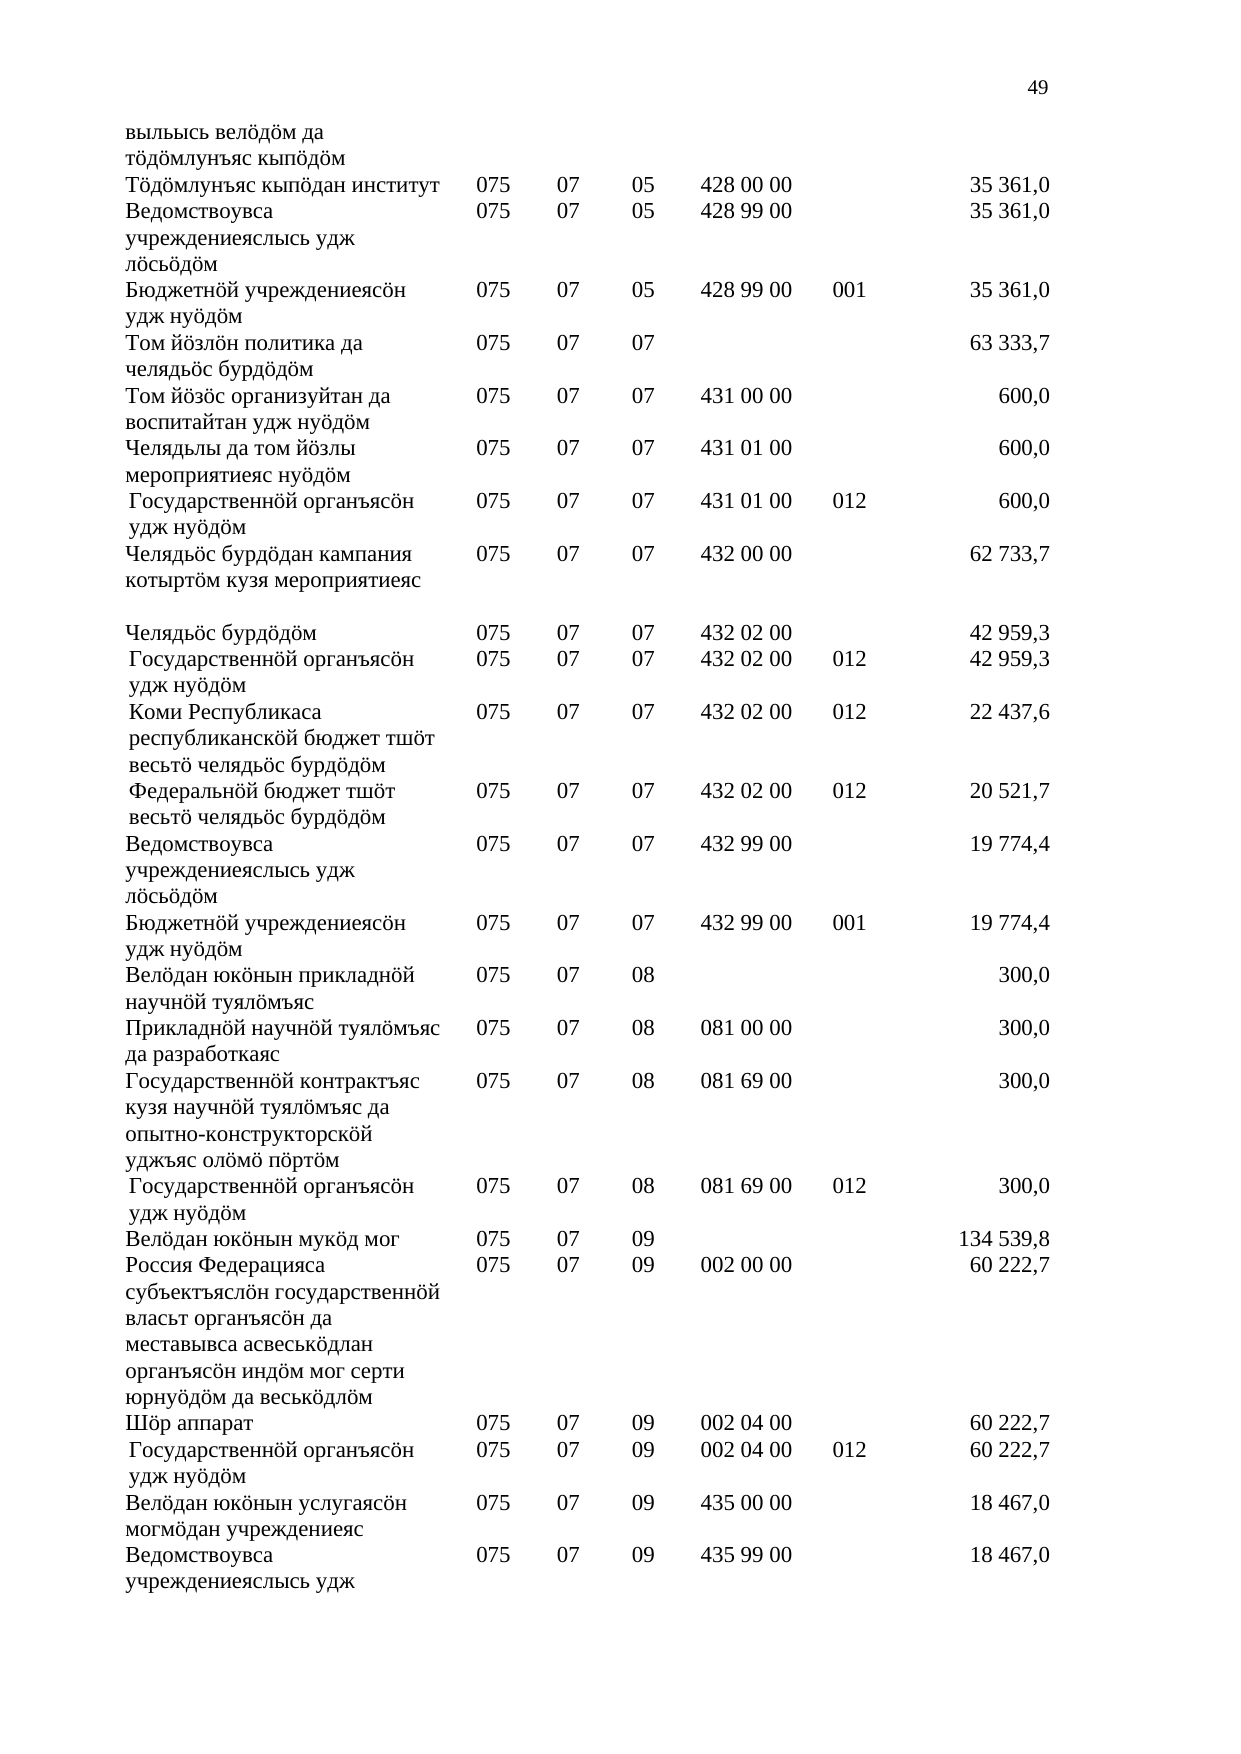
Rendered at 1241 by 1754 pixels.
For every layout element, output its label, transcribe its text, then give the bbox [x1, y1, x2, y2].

table_cell 134 539,8 [887, 1225, 1056, 1251]
table_cell 07 [531, 487, 606, 540]
table_cell [812, 1014, 887, 1067]
table_cell [681, 118, 812, 171]
table_cell 07 [531, 329, 606, 382]
table_cell [887, 118, 1056, 171]
table_cell 432 99 00 [681, 909, 812, 961]
table_cell 07 [531, 540, 606, 619]
table_cell Челядьöс бурдöдöм [119, 619, 456, 645]
table_cell [812, 118, 887, 171]
table_cell [1056, 197, 1093, 276]
table_cell 600,0 [887, 487, 1056, 540]
table_cell 081 69 00 [681, 1172, 812, 1225]
table_cell Ведомствоувса учреждениеяслысь удж лöсьöдöм [119, 830, 456, 909]
table_cell 07 [606, 777, 681, 830]
table_cell 002 00 00 [681, 1251, 812, 1409]
table_cell [1056, 540, 1093, 619]
table_cell 432 99 00 [681, 830, 812, 909]
table_cell 075 [456, 171, 531, 197]
table_cell [812, 1489, 887, 1541]
table_cell 075 [456, 197, 531, 276]
table_cell [812, 961, 887, 1014]
table_cell 07 [606, 540, 681, 619]
table_cell 07 [606, 434, 681, 487]
table_cell 19 774,4 [887, 830, 1056, 909]
table_cell 62 733,7 [887, 540, 1056, 619]
table_cell 18 467,0 [887, 1489, 1056, 1541]
table_cell 07 [531, 1225, 606, 1251]
table_cell [606, 118, 681, 171]
table_cell 075 [456, 1410, 531, 1436]
table_cell Ведомствоувса учреждениеяслысь удж лöсьöдöм [119, 197, 456, 276]
table_cell [1056, 434, 1093, 487]
table_cell [1056, 487, 1093, 540]
table_cell [1056, 619, 1093, 645]
table_cell 075 [456, 1225, 531, 1251]
table_cell 012 [812, 1172, 887, 1225]
table_cell 60 222,7 [887, 1410, 1056, 1436]
table_cell 001 [812, 276, 887, 329]
table_cell 07 [606, 329, 681, 382]
table_cell [1056, 1014, 1093, 1067]
table_cell [456, 118, 531, 171]
table_cell 08 [606, 1014, 681, 1067]
table_cell [1056, 1436, 1093, 1488]
table_cell [812, 382, 887, 434]
table_cell Прикладнöй научнöй туялöмъяс да разработкаяс [119, 1014, 456, 1067]
table_cell 07 [606, 698, 681, 777]
table_cell 432 02 00 [681, 619, 812, 645]
table_cell 07 [606, 487, 681, 540]
table_cell 07 [606, 382, 681, 434]
table_cell [1056, 171, 1093, 197]
table_cell 42 959,3 [887, 619, 1056, 645]
table_cell 300,0 [887, 1067, 1056, 1172]
table_cell [812, 434, 887, 487]
table_cell 07 [606, 645, 681, 698]
table_cell 431 00 00 [681, 382, 812, 434]
table_cell 07 [531, 1067, 606, 1172]
table_cell Государственнöй органъясöн удж нуöдöм [119, 645, 456, 698]
table_cell 075 [456, 1251, 531, 1409]
table_cell 075 [456, 777, 531, 830]
table_cell Челядьлы да том йöзлы мероприятиеяс нуöдöм [119, 434, 456, 487]
table_cell 60 222,7 [887, 1436, 1056, 1488]
table_cell 431 01 00 [681, 434, 812, 487]
table_cell 012 [812, 1436, 887, 1488]
table_cell 435 00 00 [681, 1489, 812, 1541]
table_cell [1056, 777, 1093, 830]
table_cell 075 [456, 487, 531, 540]
table_cell Велöдан юкöнын услугаясöн могмöдан учреждениеяс [119, 1489, 456, 1541]
table_cell Тöдöмлунъяс кыпöдан институт [119, 171, 456, 197]
table_cell [812, 1541, 887, 1594]
table_cell [681, 1225, 812, 1251]
table_cell 07 [531, 961, 606, 1014]
table_cell [1056, 118, 1093, 171]
table_cell [1056, 961, 1093, 1014]
table_cell 600,0 [887, 382, 1056, 434]
table_cell [1056, 909, 1093, 961]
table_cell 35 361,0 [887, 276, 1056, 329]
table_cell 075 [456, 1172, 531, 1225]
table_cell 09 [606, 1410, 681, 1436]
table_cell Коми Республикаса республиканскöй бюджет тшöт весьтö челядьöс бурдöдöм [119, 698, 456, 777]
table_cell 07 [531, 1410, 606, 1436]
table_cell 075 [456, 540, 531, 619]
table_cell [1056, 830, 1093, 909]
table_cell 012 [812, 487, 887, 540]
table_cell 075 [456, 698, 531, 777]
table_cell 07 [531, 1436, 606, 1488]
table_cell 07 [606, 830, 681, 909]
table_cell 07 [531, 645, 606, 698]
table_cell 09 [606, 1436, 681, 1488]
table_cell [812, 171, 887, 197]
table_cell 300,0 [887, 1172, 1056, 1225]
table_cell 428 99 00 [681, 197, 812, 276]
table_cell Россия Федерацияса субъектъяслöн государственнöй власьт органъясöн да меставывса асвеськöдлан органъясöн индöм мог серти юрнуöдöм да веськöдлöм [119, 1251, 456, 1409]
table_cell 07 [531, 171, 606, 197]
table_cell 001 [812, 909, 887, 961]
table_cell 07 [531, 777, 606, 830]
table_cell [1056, 1225, 1093, 1251]
table_cell 432 02 00 [681, 698, 812, 777]
table_cell 081 69 00 [681, 1067, 812, 1172]
table_cell 05 [606, 276, 681, 329]
table_cell 08 [606, 1172, 681, 1225]
table_cell 07 [531, 1251, 606, 1409]
table_cell 432 02 00 [681, 777, 812, 830]
table_cell [812, 1251, 887, 1409]
table_cell 07 [606, 909, 681, 961]
table_cell Государственнöй контрактъяс кузя научнöй туялöмъяс да опытно-конструкторскöй уджъяс олöмö пöртöм [119, 1067, 456, 1172]
table_cell 075 [456, 645, 531, 698]
table_cell 300,0 [887, 961, 1056, 1014]
table_cell [812, 1410, 887, 1436]
table_cell [812, 1067, 887, 1172]
table_cell 075 [456, 1541, 531, 1594]
table_cell 075 [456, 830, 531, 909]
table_cell 075 [456, 1489, 531, 1541]
table_cell 07 [531, 698, 606, 777]
table_cell [1056, 645, 1093, 698]
table_cell 07 [531, 434, 606, 487]
table_cell [531, 118, 606, 171]
table_cell 08 [606, 961, 681, 1014]
table_cell [1056, 1067, 1093, 1172]
table_cell 300,0 [887, 1014, 1056, 1067]
table_cell Бюджетнöй учреждениеясöн удж нуöдöм [119, 276, 456, 329]
table_cell 428 00 00 [681, 171, 812, 197]
table_cell 432 00 00 [681, 540, 812, 619]
table_cell 075 [456, 1436, 531, 1488]
table_cell [812, 197, 887, 276]
table_cell 07 [531, 276, 606, 329]
table_cell Велöдан юкöнын мукöд мог [119, 1225, 456, 1251]
table_cell 07 [531, 1172, 606, 1225]
table_cell 42 959,3 [887, 645, 1056, 698]
table_cell 09 [606, 1541, 681, 1594]
table_cell Шöр аппарат [119, 1410, 456, 1436]
table_cell 60 222,7 [887, 1251, 1056, 1409]
table_cell 07 [606, 619, 681, 645]
table_cell Федеральнöй бюджет тшöт весьтö челядьöс бурдöдöм [119, 777, 456, 830]
table_cell 22 437,6 [887, 698, 1056, 777]
table_cell Государственнöй органъясöн удж нуöдöм [119, 1436, 456, 1488]
table_cell 432 02 00 [681, 645, 812, 698]
table_cell Том йöзлöн политика да челядьöс бурдöдöм [119, 329, 456, 382]
table_cell [1056, 276, 1093, 329]
table_cell 428 99 00 [681, 276, 812, 329]
table_cell 075 [456, 1067, 531, 1172]
table_cell [812, 619, 887, 645]
table_cell 012 [812, 777, 887, 830]
table_cell Том йöзöс организуйтан да воспитайтан удж нуöдöм [119, 382, 456, 434]
table_cell [812, 830, 887, 909]
table_cell 07 [531, 909, 606, 961]
table_cell 012 [812, 645, 887, 698]
table_cell 075 [456, 619, 531, 645]
table_cell [681, 329, 812, 382]
table_cell Велöдан юкöнын прикладнöй научнöй туялöмъяс [119, 961, 456, 1014]
table_cell [812, 329, 887, 382]
table_cell 09 [606, 1251, 681, 1409]
table_cell [1056, 382, 1093, 434]
table_cell 09 [606, 1489, 681, 1541]
table_cell 012 [812, 698, 887, 777]
table_cell 20 521,7 [887, 777, 1056, 830]
table_cell 05 [606, 171, 681, 197]
table_cell 63 333,7 [887, 329, 1056, 382]
table_cell 002 04 00 [681, 1436, 812, 1488]
table_cell [1056, 1541, 1093, 1594]
table_cell Государственнöй органъясöн удж нуöдöм [119, 1172, 456, 1225]
table_cell 075 [456, 329, 531, 382]
table_cell [1056, 1251, 1093, 1409]
table_cell выльысь велöдöм да тöдöмлунъяс кыпöдöм [119, 118, 456, 171]
table_cell 18 467,0 [887, 1541, 1056, 1594]
table_cell 081 00 00 [681, 1014, 812, 1067]
table_cell 075 [456, 276, 531, 329]
table_cell 075 [456, 961, 531, 1014]
table_cell [1056, 329, 1093, 382]
table_cell 08 [606, 1067, 681, 1172]
table_cell 05 [606, 197, 681, 276]
table_cell 075 [456, 434, 531, 487]
table_cell 431 01 00 [681, 487, 812, 540]
table_cell Государственнöй органъясöн удж нуöдöм [119, 487, 456, 540]
table_cell 35 361,0 [887, 197, 1056, 276]
table_cell [1056, 1172, 1093, 1225]
table_cell [1056, 1489, 1093, 1541]
table_cell 600,0 [887, 434, 1056, 487]
table_cell [681, 961, 812, 1014]
table_cell 07 [531, 1541, 606, 1594]
table_cell Челядьöс бурдöдан кампания котыртöм кузя мероприятиеяс [119, 540, 456, 619]
table_cell 07 [531, 197, 606, 276]
table_cell 19 774,4 [887, 909, 1056, 961]
table_cell Бюджетнöй учреждениеясöн удж нуöдöм [119, 909, 456, 961]
table_cell 07 [531, 830, 606, 909]
table_cell [1056, 698, 1093, 777]
table_cell Ведомствоувса учреждениеяслысь удж [119, 1541, 456, 1594]
table_cell 002 04 00 [681, 1410, 812, 1436]
table_cell 07 [531, 619, 606, 645]
table_cell [812, 540, 887, 619]
table_cell [1056, 1410, 1093, 1436]
table_cell 07 [531, 382, 606, 434]
table_cell 435 99 00 [681, 1541, 812, 1594]
table_cell 07 [531, 1489, 606, 1541]
table_cell 075 [456, 909, 531, 961]
table_cell [812, 1225, 887, 1251]
table_cell 35 361,0 [887, 171, 1056, 197]
table_cell 07 [531, 1014, 606, 1067]
table_cell 075 [456, 382, 531, 434]
table_cell 075 [456, 1014, 531, 1067]
table_cell 09 [606, 1225, 681, 1251]
